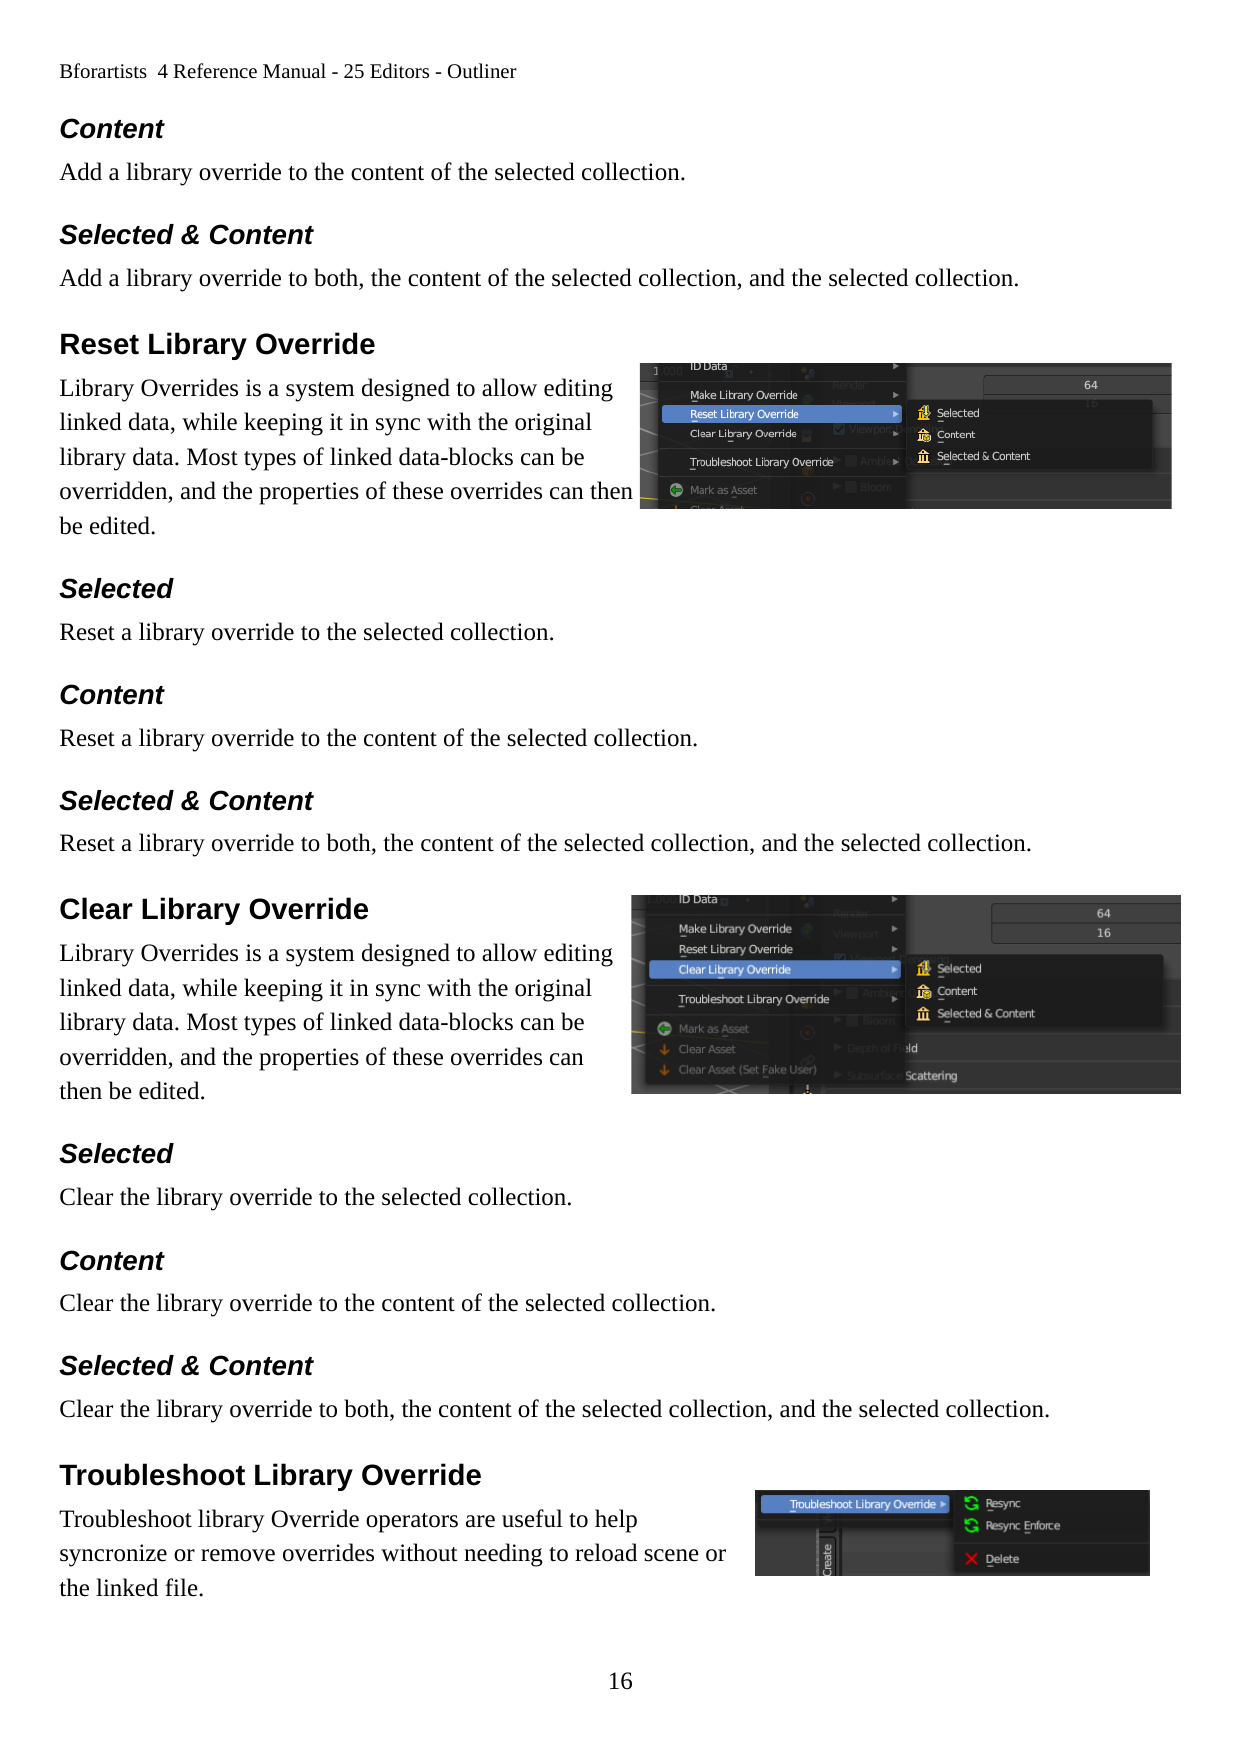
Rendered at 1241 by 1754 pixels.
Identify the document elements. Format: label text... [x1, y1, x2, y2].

text Clear the library override to the content of the selected collection. [59, 1288, 1181, 1317]
text Clear the library override to the selected collection. [59, 1182, 1181, 1211]
text Reset a library override to the selected collection. [59, 617, 1181, 645]
subtitle Selected & Content [59, 1350, 1181, 1382]
text Troubleshoot library Override operators are useful to help syncronize or remove overrides without needing to reload scene or the linked file. [59, 1504, 1181, 1602]
subtitle Selected [59, 1138, 1181, 1170]
subtitle Selected & Content [59, 784, 1181, 816]
text Library Overrides is a system designed to allow editing linked data, while keeping it in sync with the original library data. Most types of linked data-blocks can be overridden, and the properties of these overrides can then be edited. [59, 938, 1181, 1105]
text Reset a library override to both, the content of the selected collection, and the selected collection. [59, 828, 1181, 857]
subtitle Content [59, 113, 1181, 144]
text Add a library override to the content of the selected collection. [59, 157, 1181, 186]
subtitle Troubleshoot Library Override [59, 1458, 1181, 1492]
subtitle Selected & Content [59, 218, 1181, 250]
picture [639, 363, 1172, 509]
picture [631, 895, 1181, 1094]
subtitle Content [59, 678, 1181, 710]
text Reset a library override to the content of the selected collection. [59, 723, 1181, 751]
subtitle Content [59, 1244, 1181, 1276]
subtitle Clear Library Override [59, 892, 1181, 926]
subtitle Selected [59, 572, 1181, 604]
text Add a library override to both, the content of the selected collection, and the selected collection. [59, 263, 1181, 292]
picture [755, 1490, 1150, 1576]
text Clear the library override to both, the content of the selected collection, and the selected collection. [59, 1394, 1181, 1423]
subtitle Reset Library Override [59, 327, 1181, 360]
text Library Overrides is a system designed to allow editing linked data, while keeping it in sync with the original library data. Most types of linked data-blocks can be overridden, and the properties of these overrides can then be edited. [59, 373, 1181, 539]
